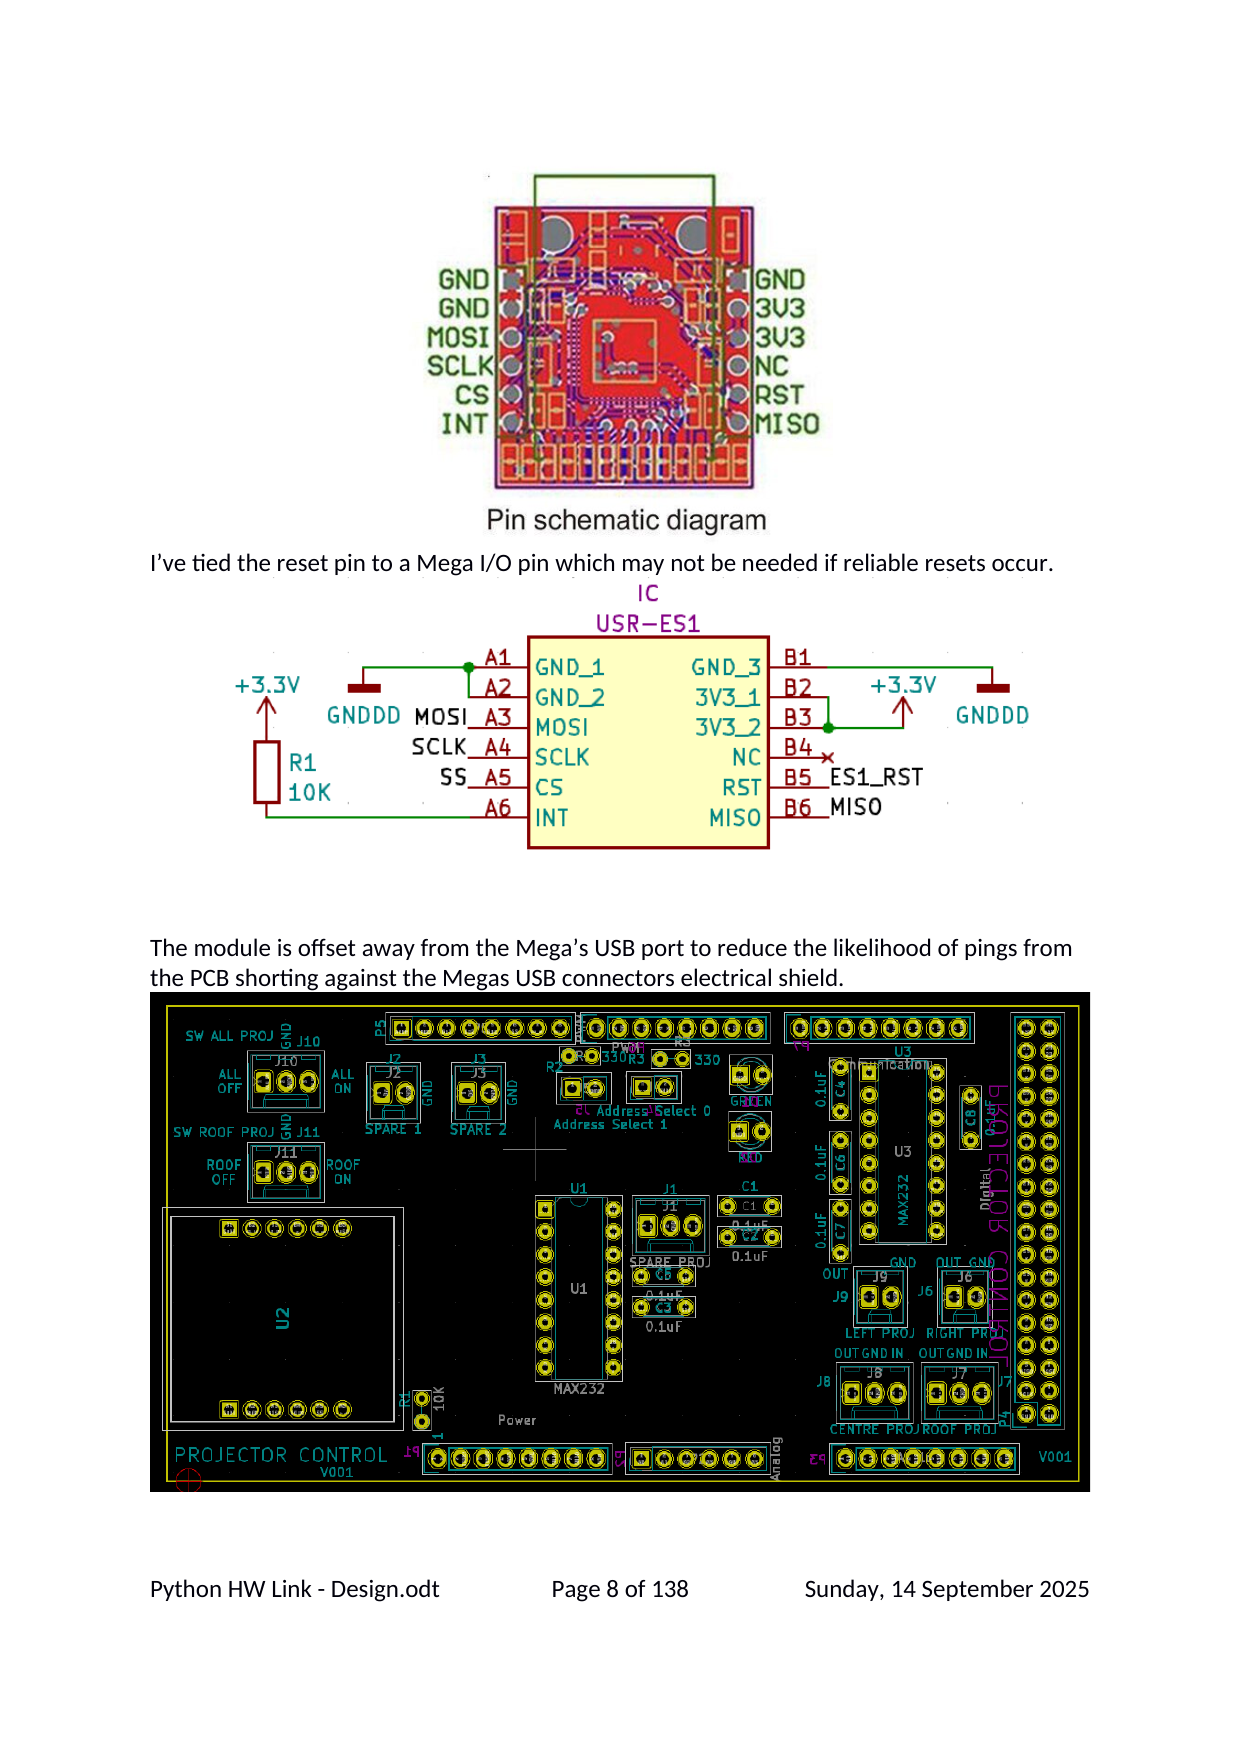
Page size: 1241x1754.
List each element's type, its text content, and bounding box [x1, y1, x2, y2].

picture [150, 992, 1091, 1492]
picture [206, 577, 1034, 877]
text I’ve tied the reset pin to a Mega I/O pin which may not be needed if reliable resets occur. [150, 150, 1090, 578]
subtitle The module is offset away from the Mega’s USB port to reduce the likelihood of pings from the PCB shorting against the Megas USB connectors electrical shield. [150, 932, 1090, 992]
picture [407, 150, 833, 548]
